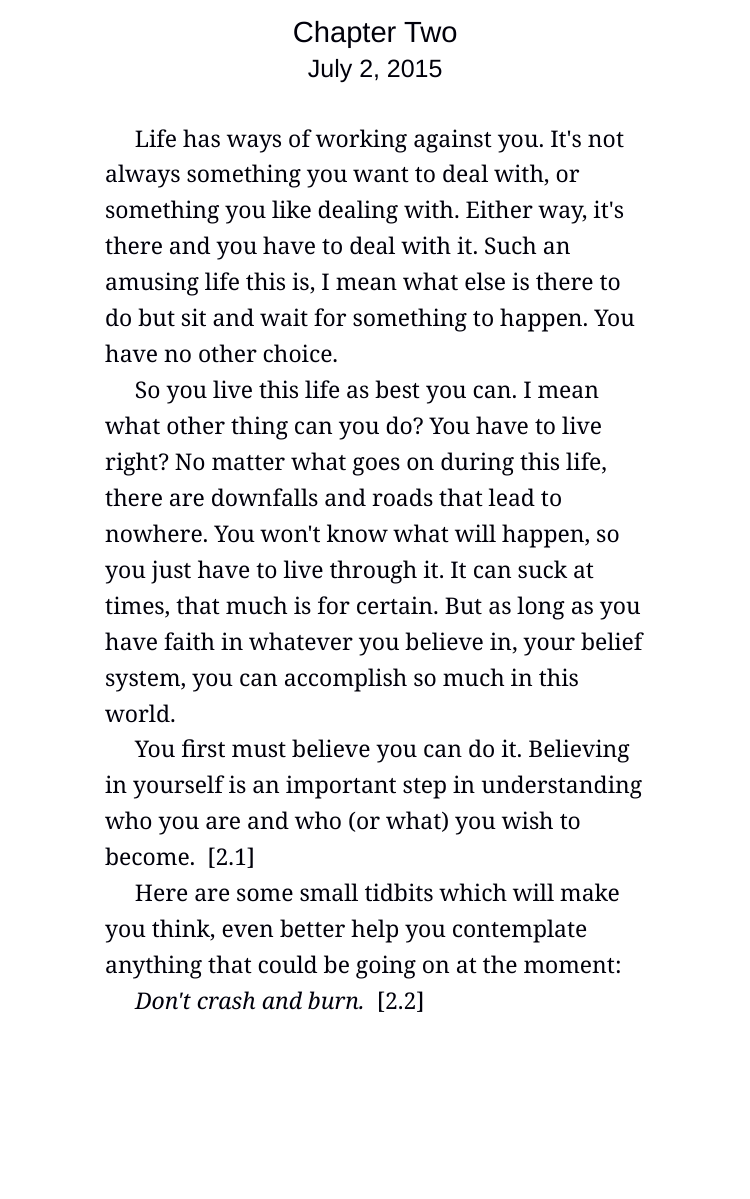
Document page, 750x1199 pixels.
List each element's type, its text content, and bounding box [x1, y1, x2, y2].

text So you live this life as best you can. I mean what other thing can you do? You have to live right? No matter what goes on during this life, there are downfalls and roads that lead to nowhere. You won't know what will happen, so you just have to live through it. It can suck at times, that much is for certain. But as long as you have faith in whatever you believe in, your belief system, you can accomplish so much in this world. [105, 374, 645, 729]
text Here are some small tidbits which will make you think, even better help you contemplate anything that could be going on at the moment: [105, 877, 645, 980]
text Don't crash and burn. [2.2] [105, 985, 645, 1016]
text You first must believe you can do it. Believing in yourself is an important step in understanding who you are and who (or what) you wish to become. [2.1] [105, 733, 645, 872]
text July 2, 2015 [105, 53, 645, 82]
text Life has ways of working against you. It's not always something you want to deal with, or something you like dealing with. Either way, it's there and you have to deal with it. Such an amusing life this is, I mean what else is there to do but sit and wait for something to happen. You have no other choice. [105, 122, 645, 369]
text Chapter Two [105, 15, 645, 48]
